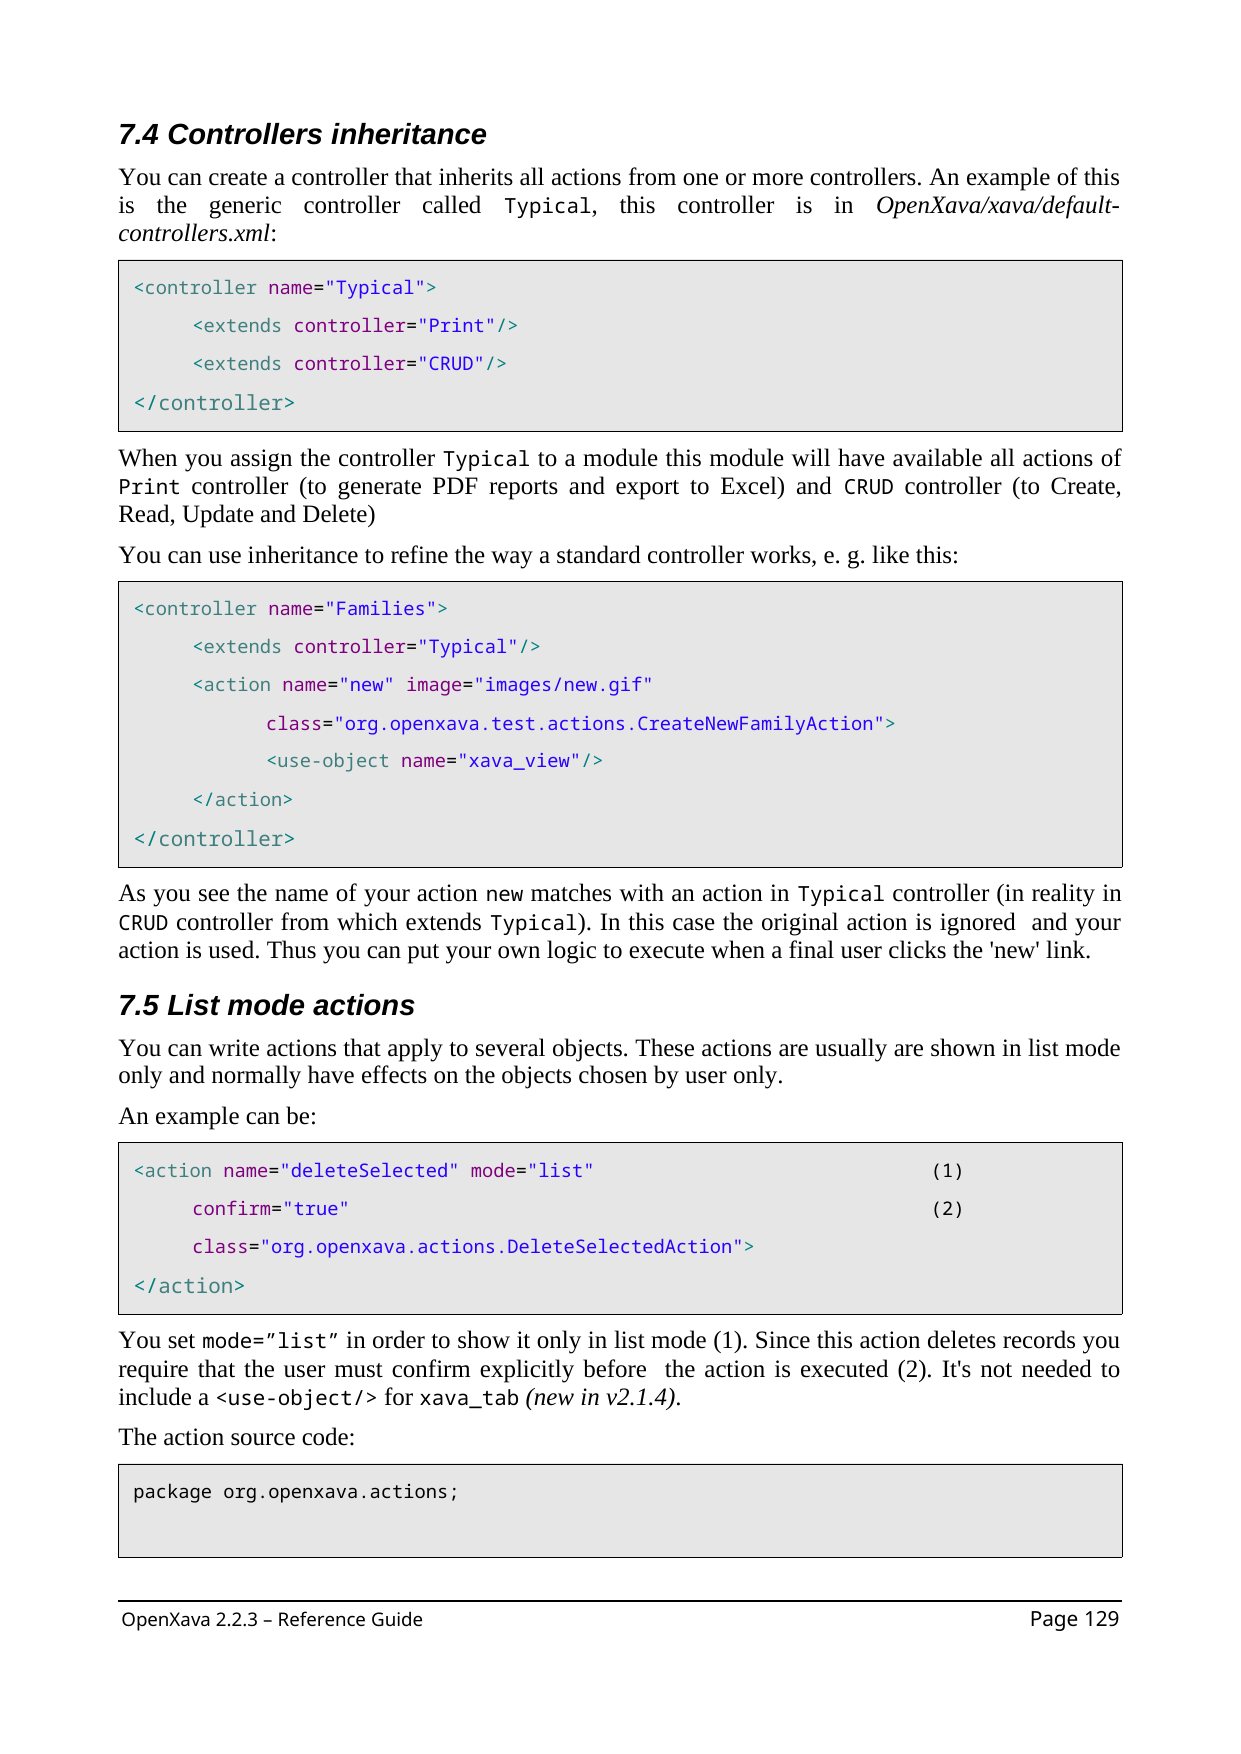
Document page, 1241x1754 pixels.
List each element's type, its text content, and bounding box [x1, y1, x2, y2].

text As you see the name of your action new matches with an action in Typical controller (in reality in CRUD controller from which extends Typical). In this case the original action is ignored and your action is used. Thus you can put your own logic to execute when a final user clicks the 'new' link. [118, 879, 1122, 964]
text package org.openxava.actions; [119, 1465, 1122, 1502]
text <extends controller="Print"/> [119, 297, 1122, 336]
text </controller> [119, 809, 1122, 867]
text <controller name="Families"> [119, 582, 1122, 619]
text </controller> [119, 373, 1122, 431]
text You can write actions that apply to several objects. These actions are usually are shown in list mode only and normally have effects on the objects chosen by user only. [118, 1034, 1122, 1089]
text <use-object name="xava_view"/> [119, 733, 1122, 771]
text <extends controller="CRUD"/> [119, 336, 1122, 373]
text <action name="deleteSelected" mode="list" (1) [119, 1143, 1122, 1180]
text class="org.openxava.test.actions.CreateNewFamilyAction"> [119, 695, 1122, 733]
text An example can be: [118, 1102, 1122, 1129]
text </action> [119, 771, 1122, 809]
text You can create a controller that inherits all actions from one or more controllers. An example of this is the generic controller called Typical, this controller is in OpenXava/xava/default-controllers.xml: [118, 163, 1122, 247]
text You can use inheritance to refine the way a standard controller works, e. g. like this: [118, 541, 1122, 568]
subtitle Controllers inheritance [118, 118, 1122, 151]
text <extends controller="Typical"/> [119, 619, 1122, 657]
text </action> [119, 1256, 1122, 1314]
text <controller name="Typical"> [119, 261, 1122, 297]
text The action source code: [118, 1423, 1122, 1451]
subtitle List mode actions [118, 989, 1122, 1021]
text When you assign the controller Typical to a module this module will have available all actions of Print controller (to generate PDF reports and export to Excel) and CRUD controller (to Create, Read, Update and Delete) [118, 444, 1122, 528]
text confirm="true" (2) [119, 1180, 1122, 1218]
text class="org.openxava.actions.DeleteSelectedAction"> [119, 1218, 1122, 1256]
text <action name="new" image="images/new.gif" [119, 657, 1122, 695]
text You set mode=”list” in order to show it only in list mode (1). Since this action deletes records you require that the user must confirm explicitly before the action is executed (2). It's not needed to include a <use-object/> for xava_tab (new in v2.1.4). [118, 1327, 1122, 1411]
